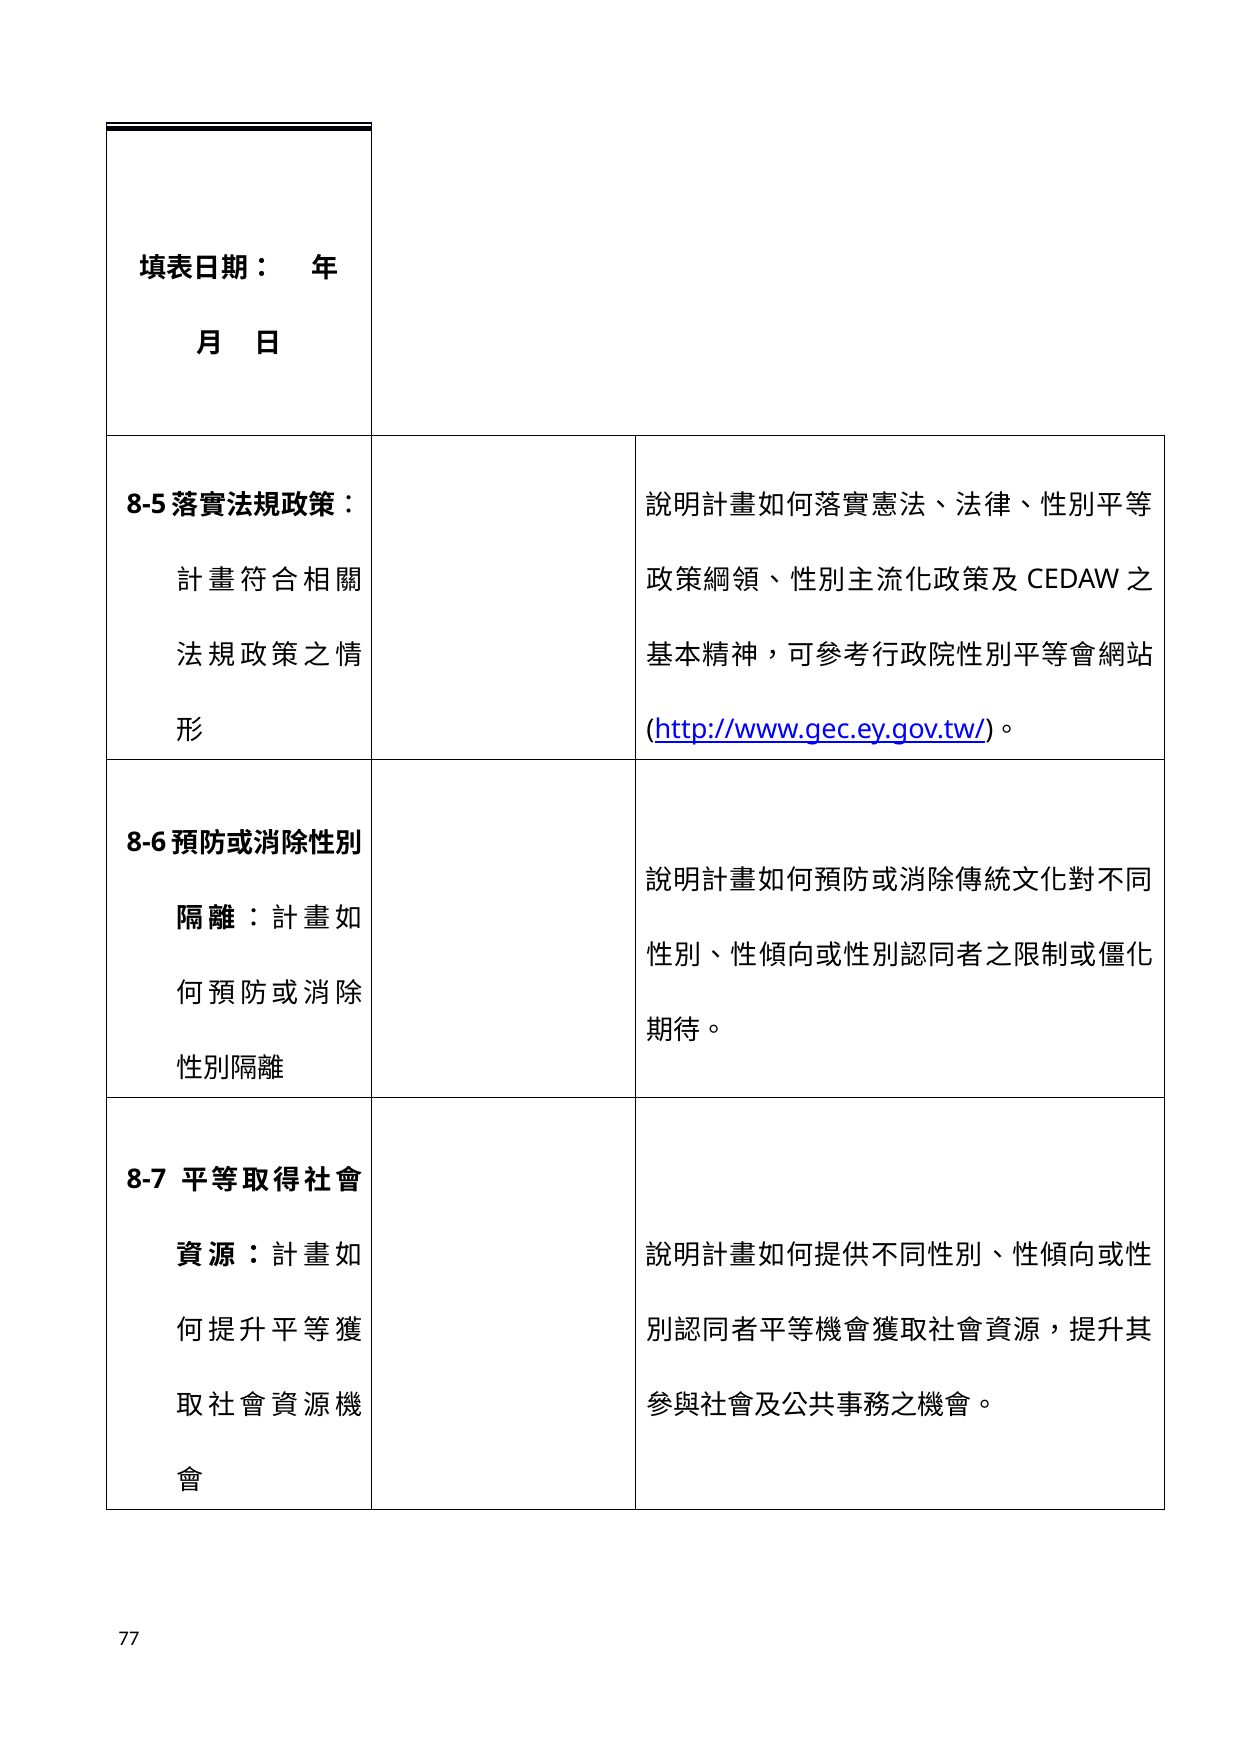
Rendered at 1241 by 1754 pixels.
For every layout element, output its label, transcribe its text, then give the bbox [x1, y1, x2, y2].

table_cell 8-5落實法規政策：計畫符合相關法規政策之情形 [107, 436, 371, 759]
table_cell [372, 1098, 635, 1509]
table_cell 8-7 平等取得社會資源：計畫如何提升平等獲取社會資源機會 [107, 1098, 371, 1509]
table_cell [372, 760, 635, 1097]
table_cell 說明計畫如何預防或消除傳統文化對不同性別、性傾向或性別認同者之限制或僵化期待。 [636, 760, 1164, 1097]
table_cell [372, 436, 635, 759]
table_cell 說明計畫如何落實憲法、法律、性別平等政策綱領、性別主流化政策及CEDAW之基本精神，可參考行政院性別平等會網站(http://www.gec.ey.gov.tw/)。 [636, 436, 1164, 759]
table_cell 說明計畫如何提供不同性別、性傾向或性別認同者平等機會獲取社會資源，提升其參與社會及公共事務之機會。 [636, 1098, 1164, 1509]
table_header 填表日期： 年 月 日 [107, 131, 371, 434]
table_cell 8-6預防或消除性別隔離：計畫如何預防或消除性別隔離 [107, 760, 371, 1097]
